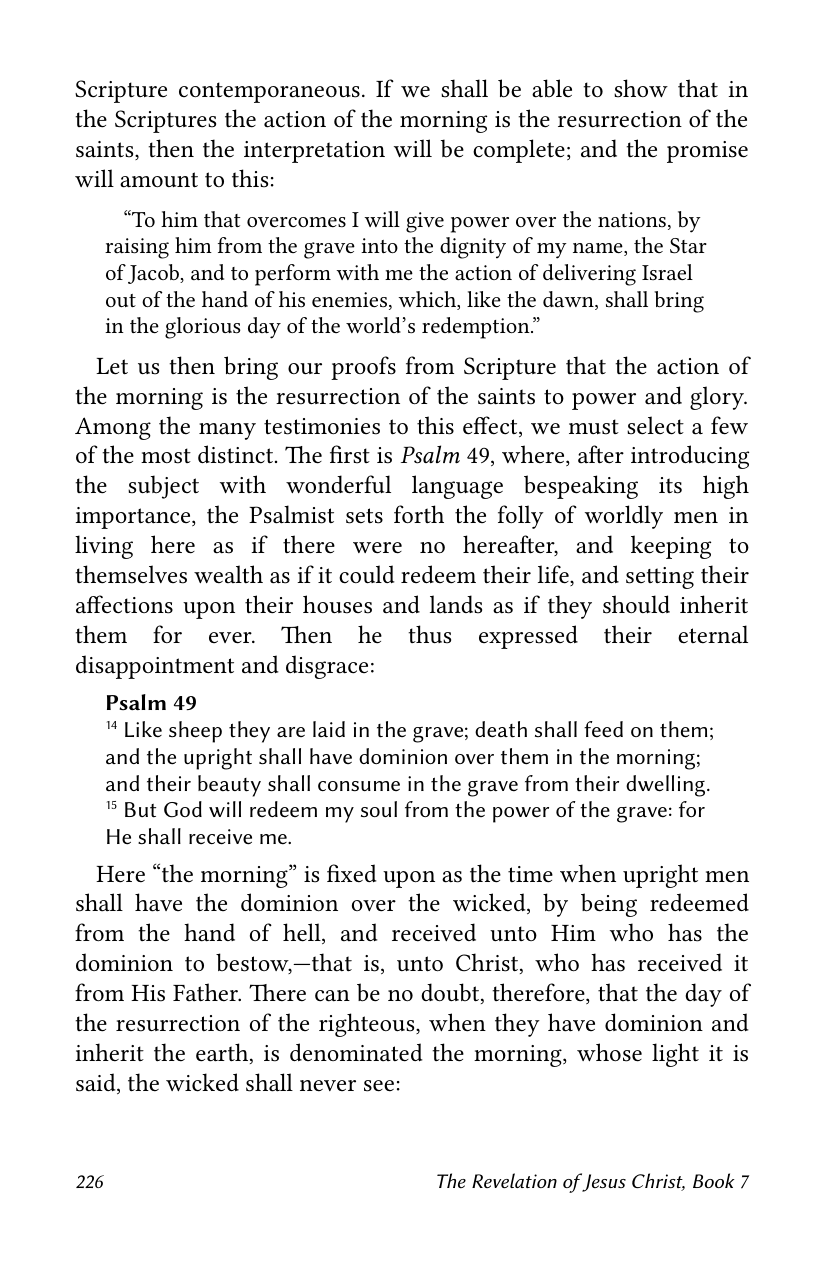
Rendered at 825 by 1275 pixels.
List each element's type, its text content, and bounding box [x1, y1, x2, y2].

text Psalm 49 [105, 690, 750, 716]
text Let us then bring our proofs from Scripture that the action of the morning is the resurrection of the saints to power and glory. Among the many testimonies to this effect, we must select a few of the most distinct. The first is Psalm 49, where, after introducing the subject with wonderful language bespeaking its high importance, the Psalmist sets forth the folly of worldly men in living here as if there were no hereafter, and keeping to themselves wealth as if it could redeem their life, and setting their affections upon their houses and lands as if they should inherit them for ever. Then he thus expressed their eternal disappointment and disgrace: [75, 352, 750, 679]
text Scripture contemporaneous. If we shall be able to show that in the Scriptures the action of the morning is the resurrection of the saints, then the interpretation will be complete; and the promise will amount to this: [75, 75, 750, 193]
text “To him that overcomes I will give power over the nations, by raising him from the grave into the dignity of my name, the Star of Jacob, and to perform with me the action of delivering Israel out of the hand of his enemies, which, like the dawn, shall bring in the glorious day of the world’s redemption.” [105, 207, 720, 339]
text 14 Like sheep they are laid in the grave; death shall feed on them; and the upright shall have dominion over them in the morning; and their beauty shall consume in the grave from their dwelling. [105, 717, 720, 797]
text Here “the morning” is fixed upon as the time when upright men shall have the dominion over the wicked, by being redeemed from the hand of hell, and received unto Him who has the dominion to bestow,—that is, unto Christ, who has received it from His Father. There can be no doubt, therefore, that the day of the resurrection of the righteous, when they have dominion and inherit the earth, is denominated the morning, whose light it is said, the wicked shall never see: [75, 859, 750, 1097]
text 15 But God will redeem my soul from the power of the grave: for He shall receive me. [105, 797, 720, 850]
